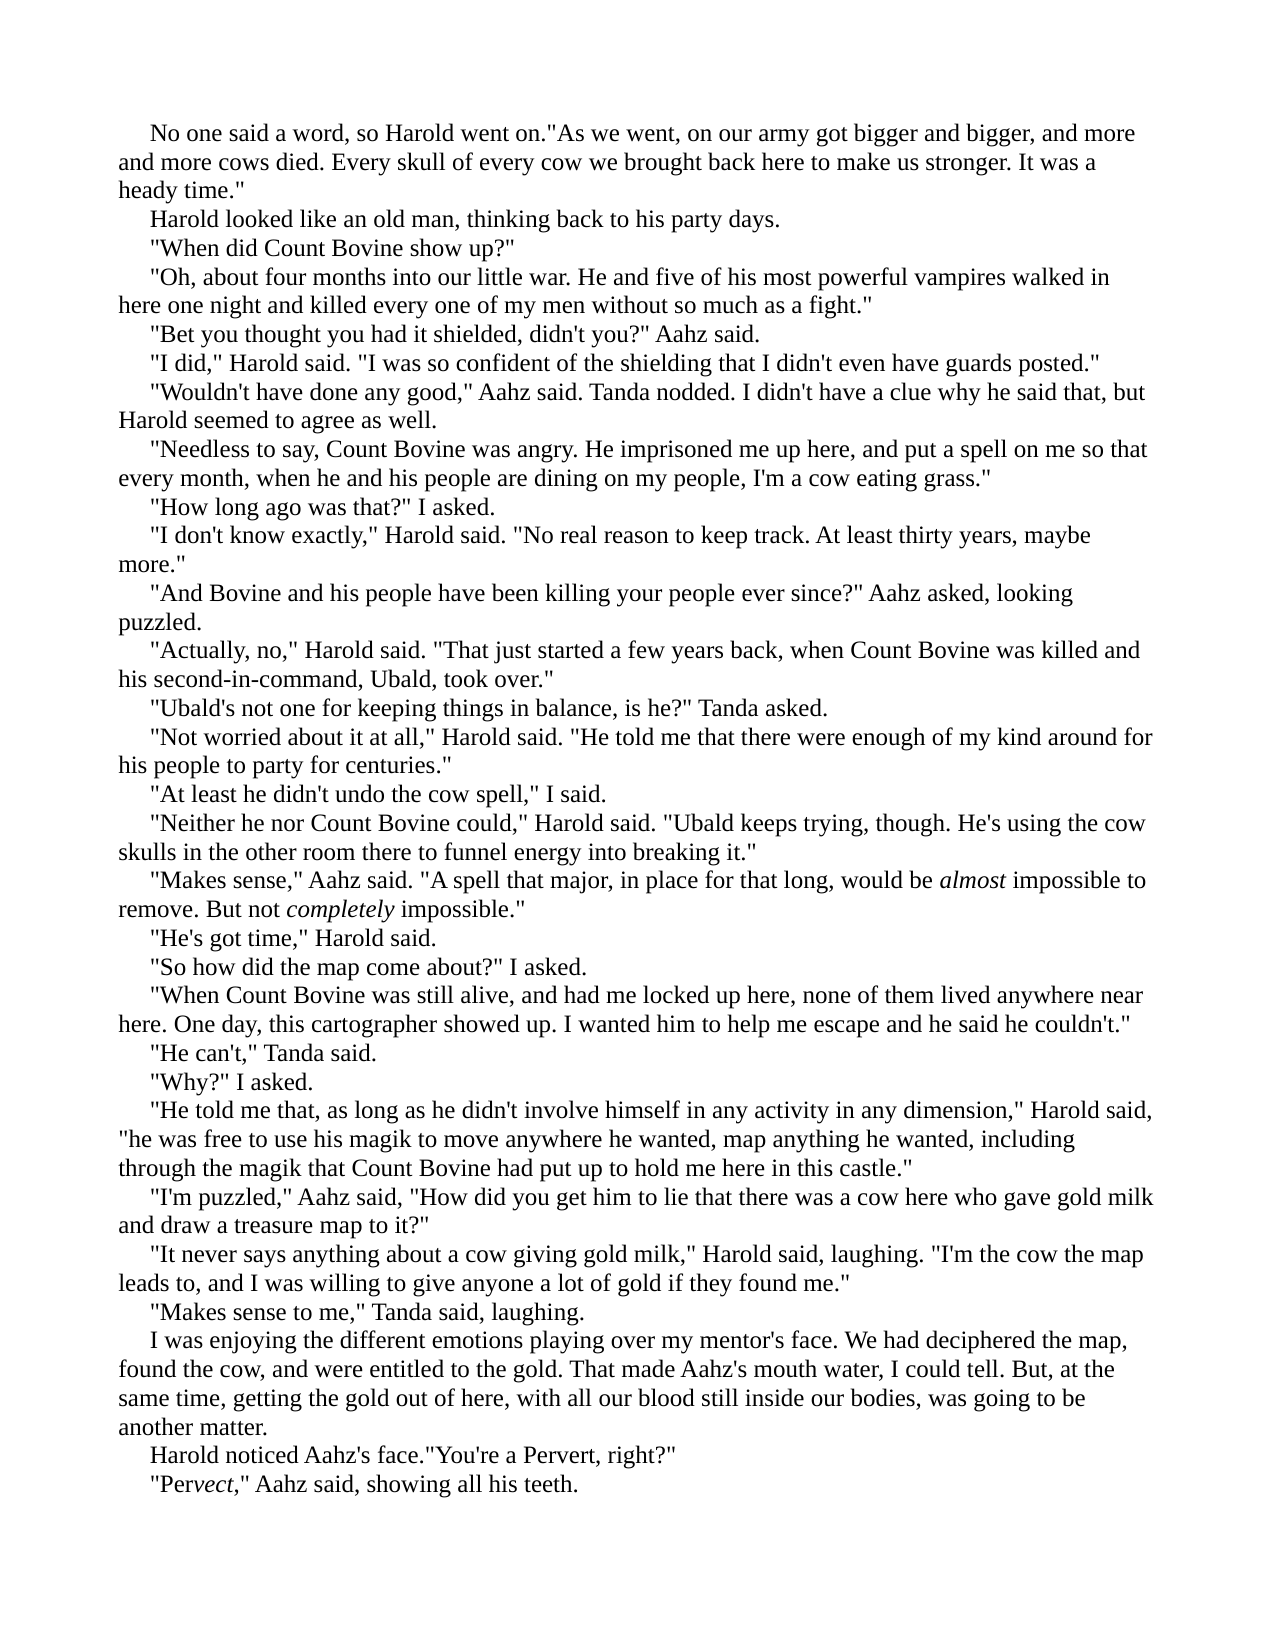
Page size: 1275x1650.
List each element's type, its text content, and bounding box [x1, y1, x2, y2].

text "Bet you thought you had it shielded, didn't you?" Aahz said. [118, 319, 1157, 348]
text "Neither he nor Count Bovine could," Harold said. "Ubald keeps trying, though. He's using the cow skulls in the other room there to funnel energy into breaking it." [118, 808, 1157, 866]
text "When Count Bovine was still alive, and had me locked up here, none of them lived anywhere near here. One day, this cartographer showed up. I wanted him to help me escape and he said he couldn't." [118, 981, 1157, 1038]
text "Needless to say, Count Bovine was angry. He imprisoned me up here, and put a spell on me so that every month, when he and his people are dining on my people, I'm a cow eating grass." [118, 434, 1157, 492]
text "He told me that, as long as he didn't involve himself in any activity in any dimension," Harold said, "he was free to use his magik to move anywhere he wanted, map anything he wanted, including through the magik that Count Bovine had put up to hold me here in this castle." [118, 1096, 1157, 1182]
text "He can't," Tanda said. [118, 1038, 1157, 1067]
text Harold noticed Aahz's face."You're a Pervert, right?" [118, 1441, 1157, 1469]
text "At least he didn't undo the cow spell," I said. [118, 779, 1157, 808]
text "Why?" I asked. [118, 1067, 1157, 1096]
text "How long ago was that?" I asked. [118, 492, 1157, 521]
text "He's got time," Harold said. [118, 923, 1157, 952]
text "Pervect," Aahz said, showing all his teeth. [118, 1469, 1157, 1498]
text "Oh, about four months into our little war. He and five of his most powerful vampires walked in here one night and killed every one of my men without so much as a fight." [118, 262, 1157, 319]
text "Wouldn't have done any good," Aahz said. Tanda nodded. I didn't have a clue why he said that, but Harold seemed to agree as well. [118, 377, 1157, 434]
text "Makes sense to me," Tanda said, laughing. [118, 1297, 1157, 1326]
text "And Bovine and his people have been killing your people ever since?" Aahz asked, looking puzzled. [118, 578, 1157, 636]
text Harold looked like an old man, thinking back to his party days. [118, 204, 1157, 233]
text No one said a word, so Harold went on."As we went, on our army got bigger and bigger, and more and more cows died. Every skull of every cow we brought back here to make us stronger. It was a heady time." [118, 118, 1157, 204]
text "I'm puzzled," Aahz said, "How did you get him to lie that there was a cow here who gave gold milk and draw a treasure map to it?" [118, 1182, 1157, 1239]
text "Ubald's not one for keeping things in balance, is he?" Tanda asked. [118, 693, 1157, 722]
text "It never says anything about a cow giving gold milk," Harold said, laughing. "I'm the cow the map leads to, and I was willing to give anyone a lot of gold if they found me." [118, 1239, 1157, 1297]
text I was enjoying the different emotions playing over my mentor's face. We had deciphered the map, found the cow, and were entitled to the gold. That made Aahz's mouth water, I could tell. But, at the same time, getting the gold out of here, with all our blood still inside our bodies, was going to be another matter. [118, 1326, 1157, 1441]
text "Makes sense," Aahz said. "A spell that major, in place for that long, would be almost impossible to remove. But not completely impossible." [118, 866, 1157, 923]
text "Actually, no," Harold said. "That just started a few years back, when Count Bovine was killed and his second-in-command, Ubald, took over." [118, 636, 1157, 693]
text "I don't know exactly," Harold said. "No real reason to keep track. At least thirty years, maybe more." [118, 521, 1157, 578]
text "I did," Harold said. "I was so confident of the shielding that I didn't even have guards posted." [118, 348, 1157, 377]
text "When did Count Bovine show up?" [118, 233, 1157, 262]
text "So how did the map come about?" I asked. [118, 952, 1157, 981]
text "Not worried about it at all," Harold said. "He told me that there were enough of my kind around for his people to party for centuries." [118, 722, 1157, 779]
